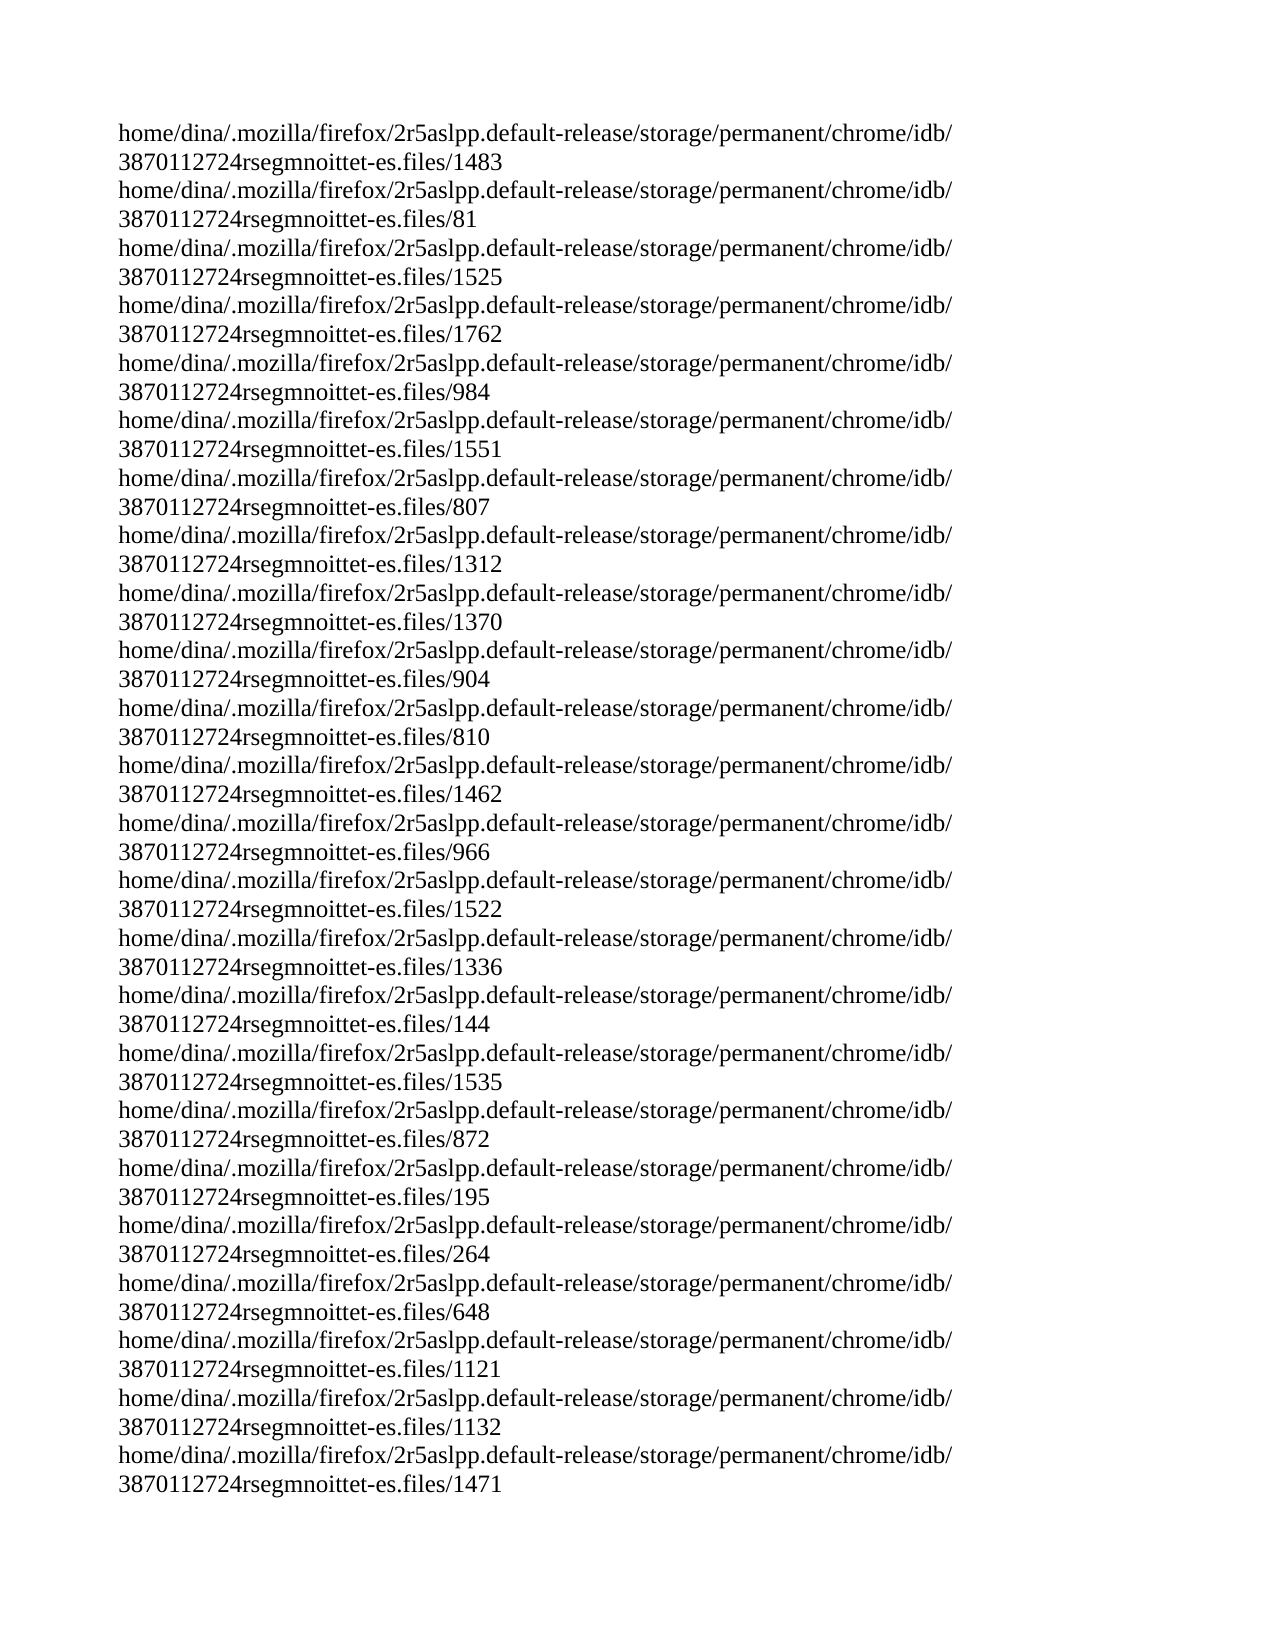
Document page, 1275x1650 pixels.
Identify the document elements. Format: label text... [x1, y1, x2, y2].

text home/dina/.mozilla/firefox/2r5aslpp.default-release/storage/permanent/chrome/idb/3870112724rsegmnoittet-es.files/1535 [118, 1038, 1157, 1096]
text home/dina/.mozilla/firefox/2r5aslpp.default-release/storage/permanent/chrome/idb/3870112724rsegmnoittet-es.files/807 [118, 463, 1157, 521]
text home/dina/.mozilla/firefox/2r5aslpp.default-release/storage/permanent/chrome/idb/3870112724rsegmnoittet-es.files/984 [118, 348, 1157, 406]
text home/dina/.mozilla/firefox/2r5aslpp.default-release/storage/permanent/chrome/idb/3870112724rsegmnoittet-es.files/810 [118, 693, 1157, 751]
text home/dina/.mozilla/firefox/2r5aslpp.default-release/storage/permanent/chrome/idb/3870112724rsegmnoittet-es.files/264 [118, 1211, 1157, 1268]
text home/dina/.mozilla/firefox/2r5aslpp.default-release/storage/permanent/chrome/idb/3870112724rsegmnoittet-es.files/648 [118, 1268, 1157, 1326]
text home/dina/.mozilla/firefox/2r5aslpp.default-release/storage/permanent/chrome/idb/3870112724rsegmnoittet-es.files/1471 [118, 1441, 1157, 1498]
text home/dina/.mozilla/firefox/2r5aslpp.default-release/storage/permanent/chrome/idb/3870112724rsegmnoittet-es.files/81 [118, 176, 1157, 233]
text home/dina/.mozilla/firefox/2r5aslpp.default-release/storage/permanent/chrome/idb/3870112724rsegmnoittet-es.files/966 [118, 808, 1157, 866]
text home/dina/.mozilla/firefox/2r5aslpp.default-release/storage/permanent/chrome/idb/3870112724rsegmnoittet-es.files/1132 [118, 1383, 1157, 1441]
text home/dina/.mozilla/firefox/2r5aslpp.default-release/storage/permanent/chrome/idb/3870112724rsegmnoittet-es.files/1121 [118, 1326, 1157, 1383]
text home/dina/.mozilla/firefox/2r5aslpp.default-release/storage/permanent/chrome/idb/3870112724rsegmnoittet-es.files/1312 [118, 521, 1157, 578]
text home/dina/.mozilla/firefox/2r5aslpp.default-release/storage/permanent/chrome/idb/3870112724rsegmnoittet-es.files/872 [118, 1096, 1157, 1153]
text home/dina/.mozilla/firefox/2r5aslpp.default-release/storage/permanent/chrome/idb/3870112724rsegmnoittet-es.files/1336 [118, 923, 1157, 981]
text home/dina/.mozilla/firefox/2r5aslpp.default-release/storage/permanent/chrome/idb/3870112724rsegmnoittet-es.files/144 [118, 981, 1157, 1038]
text home/dina/.mozilla/firefox/2r5aslpp.default-release/storage/permanent/chrome/idb/3870112724rsegmnoittet-es.files/1762 [118, 291, 1157, 348]
text home/dina/.mozilla/firefox/2r5aslpp.default-release/storage/permanent/chrome/idb/3870112724rsegmnoittet-es.files/1551 [118, 406, 1157, 463]
text home/dina/.mozilla/firefox/2r5aslpp.default-release/storage/permanent/chrome/idb/3870112724rsegmnoittet-es.files/1370 [118, 578, 1157, 636]
text home/dina/.mozilla/firefox/2r5aslpp.default-release/storage/permanent/chrome/idb/3870112724rsegmnoittet-es.files/195 [118, 1153, 1157, 1211]
text home/dina/.mozilla/firefox/2r5aslpp.default-release/storage/permanent/chrome/idb/3870112724rsegmnoittet-es.files/904 [118, 636, 1157, 693]
text home/dina/.mozilla/firefox/2r5aslpp.default-release/storage/permanent/chrome/idb/3870112724rsegmnoittet-es.files/1525 [118, 233, 1157, 291]
text home/dina/.mozilla/firefox/2r5aslpp.default-release/storage/permanent/chrome/idb/3870112724rsegmnoittet-es.files/1483 [118, 118, 1157, 176]
text home/dina/.mozilla/firefox/2r5aslpp.default-release/storage/permanent/chrome/idb/3870112724rsegmnoittet-es.files/1462 [118, 751, 1157, 808]
text home/dina/.mozilla/firefox/2r5aslpp.default-release/storage/permanent/chrome/idb/3870112724rsegmnoittet-es.files/1522 [118, 866, 1157, 923]
